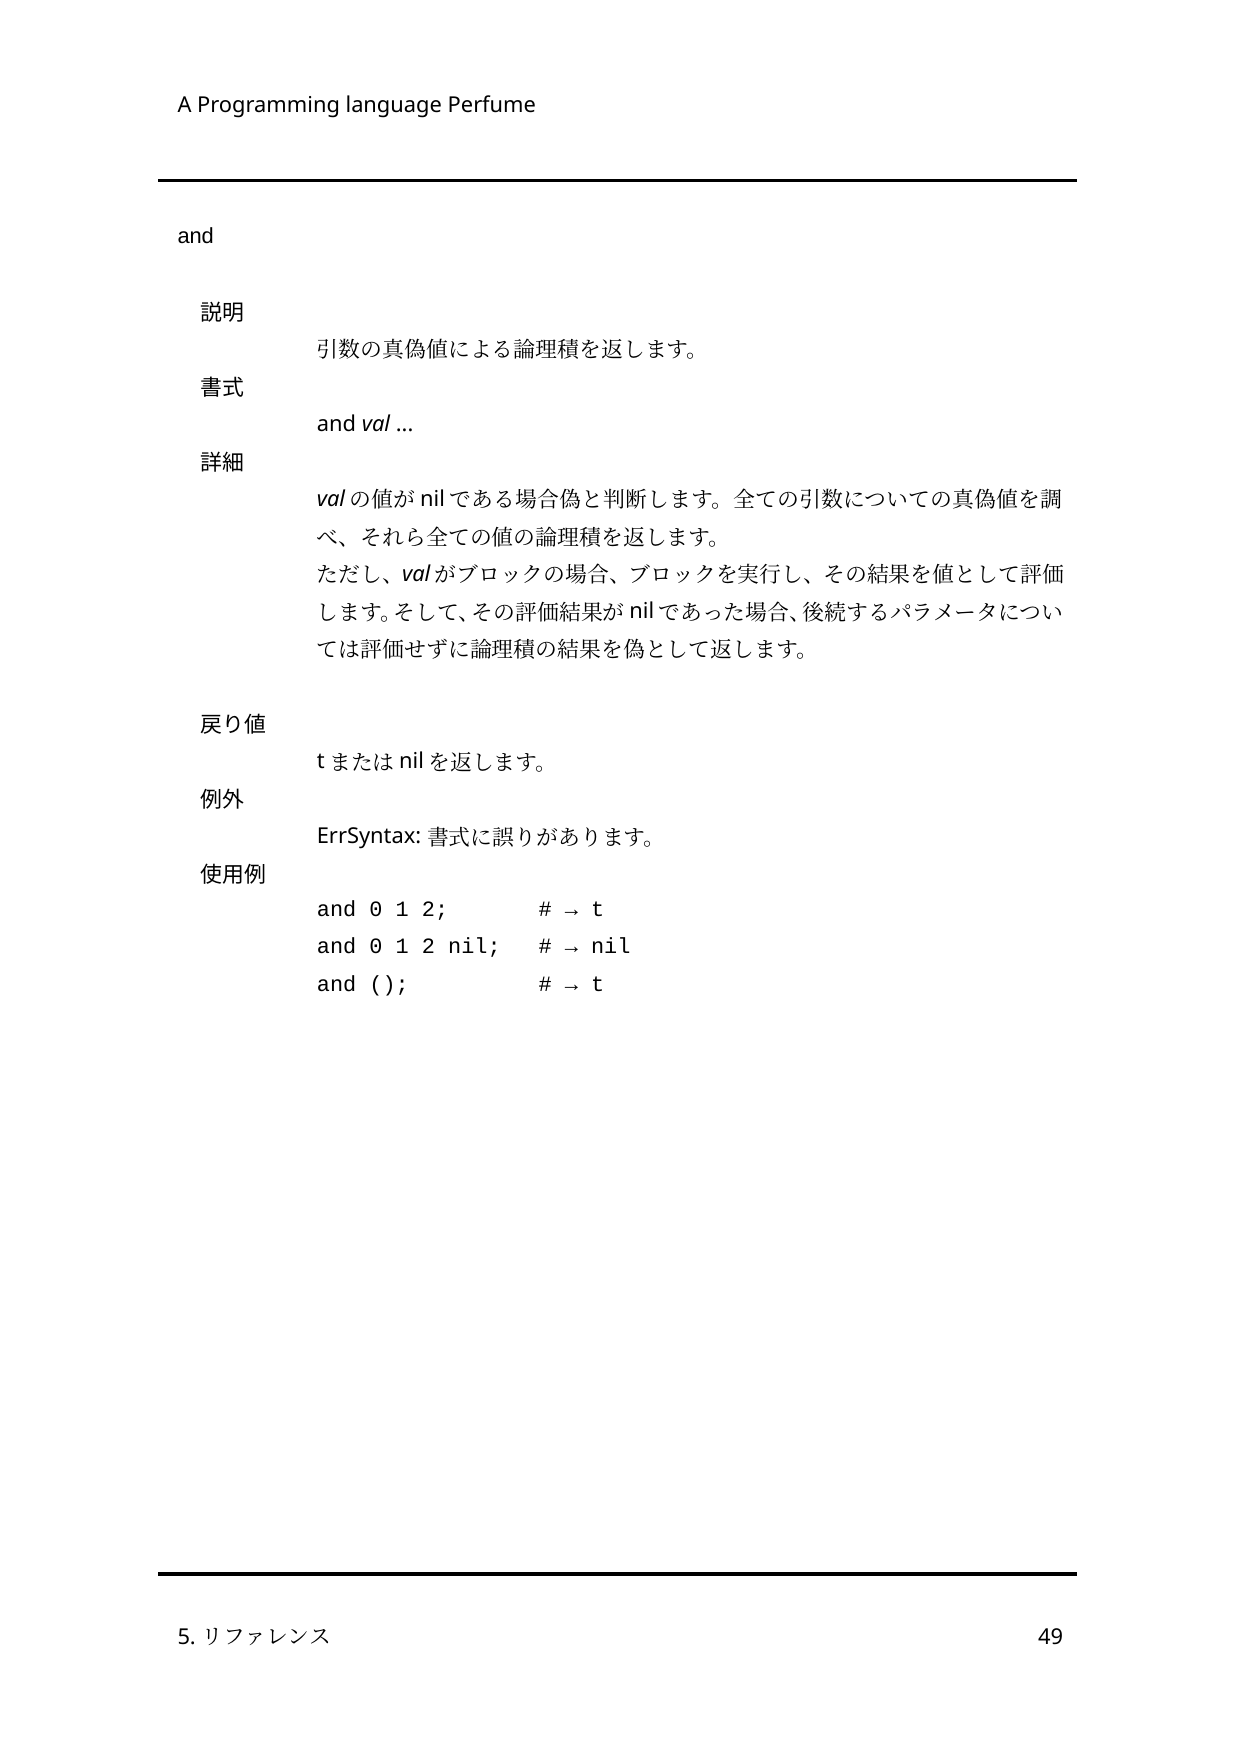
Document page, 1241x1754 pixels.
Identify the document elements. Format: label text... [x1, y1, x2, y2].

table_cell and 0 1 2; # → t and 0 1 2 nil; # → nil and (); # → t [317, 854, 1063, 1004]
subtitle and [177, 217, 1063, 254]
table_cell 書式 [200, 367, 317, 442]
table_cell ErrSyntax: 書式に誤りがあります。 [317, 779, 1063, 854]
table_cell 例外 [200, 779, 317, 854]
table_header 引数の真偽値による論理積を返します。 [317, 292, 1063, 367]
table_cell 詳細 [200, 442, 317, 679]
table_cell tまたはnilを返します。 [317, 679, 1063, 779]
table_cell valの値がnilである場合偽と判断します。全ての引数についての真偽値を調べ、それら全ての値の論理積を返します。 ただし、valがブロックの場合、ブロックを実行し、その結果を値として評価します。そして、その評価結果がnilであった場合、後続するパラメータについては評価せずに論理積の結果を偽として返します。 [317, 442, 1063, 679]
table_header 説明 [200, 292, 317, 367]
table_cell 戻り値 [200, 679, 317, 779]
table_cell and val ... [317, 367, 1063, 442]
table_cell 使用例 [200, 854, 317, 1004]
